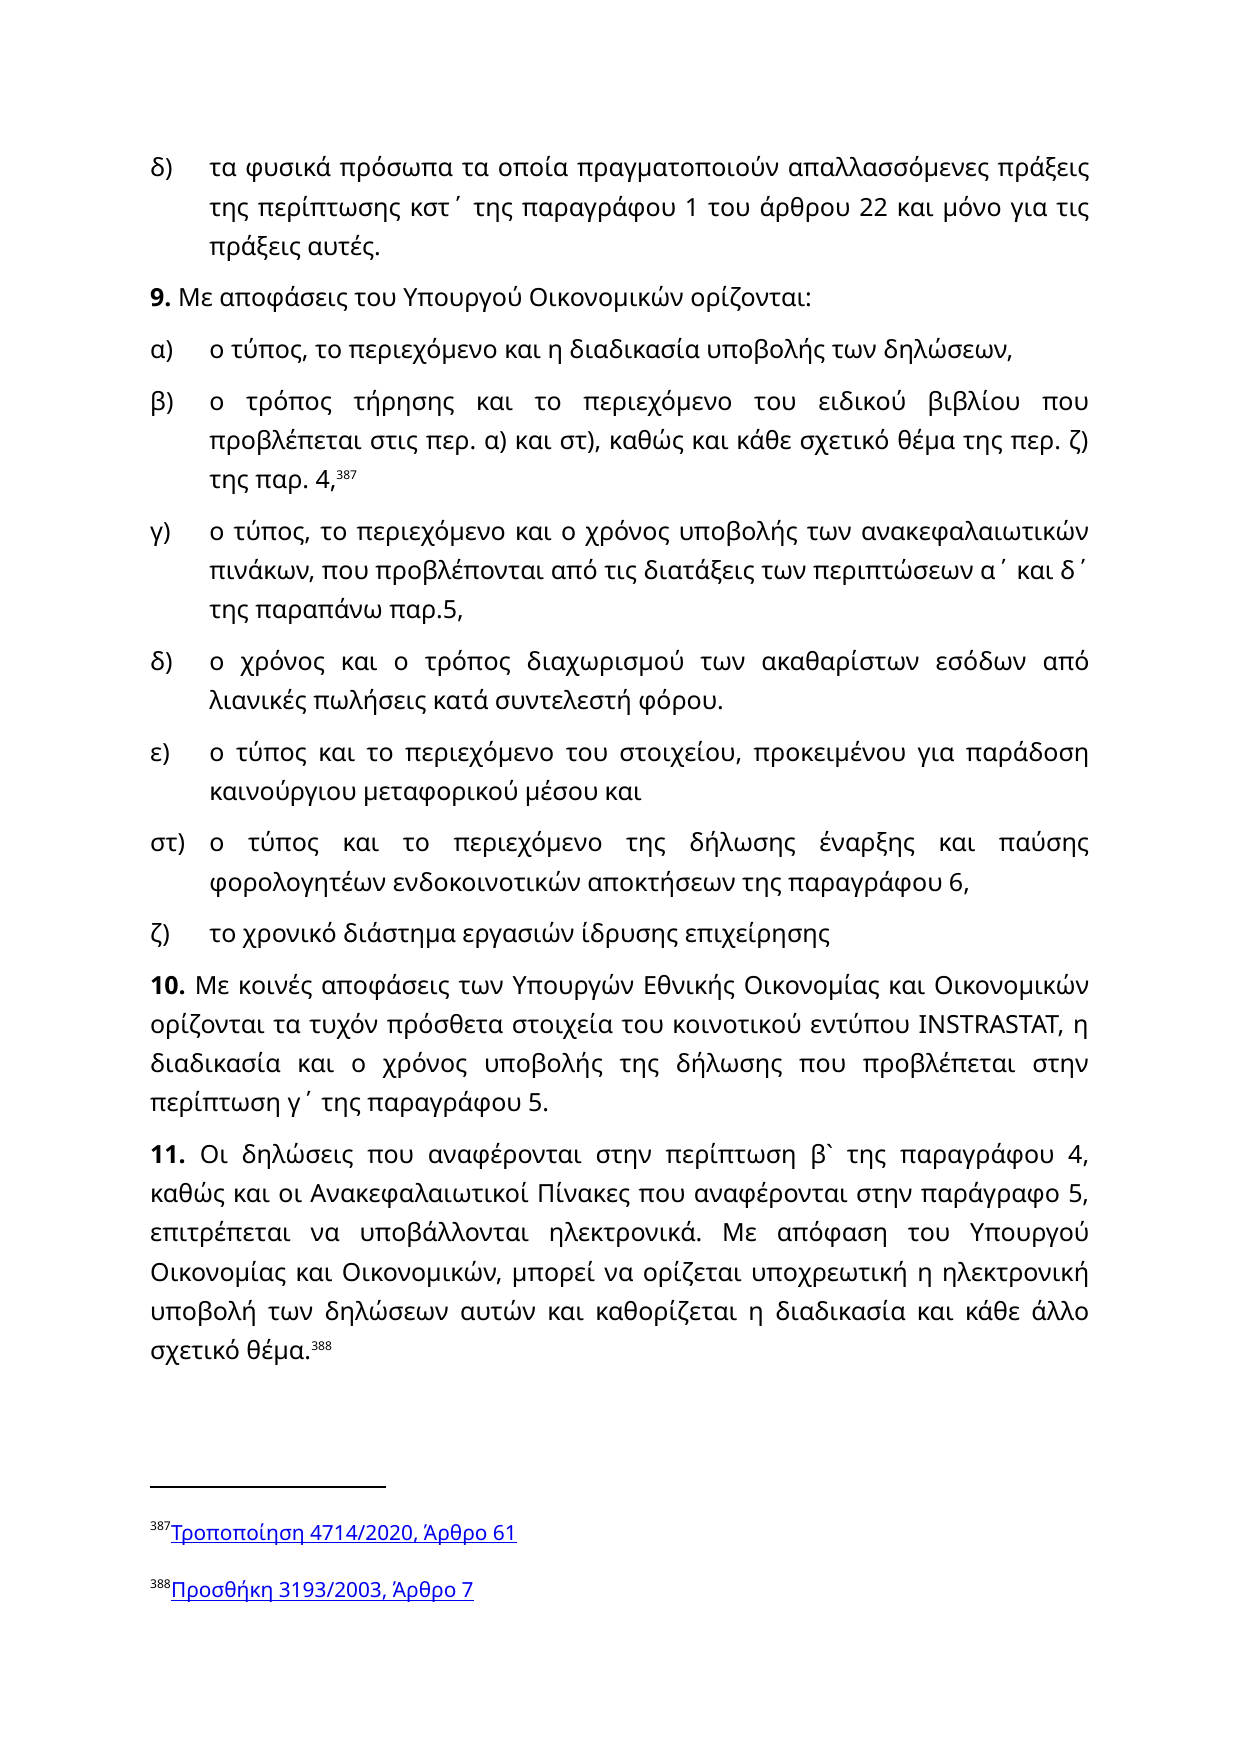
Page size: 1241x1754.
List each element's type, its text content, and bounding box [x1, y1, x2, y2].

list στ) ο τύπος και το περιεχόμενο της δήλωσης έναρξης και παύσης φορολογητέων ενδοκοινοτικών αποκτήσεων της παραγράφου 6, [150, 825, 1090, 898]
list α) ο τύπος, το περιεχόμενο και η διαδικασία υποβολής των δηλώσεων, [150, 332, 1090, 366]
list δ) ο χρόνος και ο τρόπος διαχωρισμού των ακαθαρίστων εσόδων από λιανικές πωλήσεις κατά συντελεστή φόρου. [150, 643, 1090, 717]
text Τροποποίηση 4714/2020, Άρθρο 61 [150, 1518, 1090, 1546]
text 11. Οι δηλώσεις που αναφέρονται στην περίπτωση β` της παραγράφου 4, καθώς και οι Ανακεφαλαιωτικοί Πίνακες που αναφέρονται στην παράγραφο 5, επιτρέπεται να υποβάλλονται ηλεκτρονικά. Με απόφαση του Υπουργού Οικονομίας και Οικονομικών, μπορεί να ορίζεται υποχρεωτική η ηλεκτρονική υποβολή των δηλώσεων αυτών και καθορίζεται η διαδικασία και κάθε άλλο σχετικό θέμα. [150, 1137, 1090, 1367]
text 10. Με κοινές αποφάσεις των Υπουργών Εθνικής Οικονομίας και Οικονομικών ορίζονται τα τυχόν πρόσθετα στοιχεία του κοινοτικού εντύπου INSTRASTAT, η διαδικασία και ο χρόνος υποβολής της δήλωσης που προβλέπεται στην περίπτωση γ΄ της παραγράφου 5. [150, 967, 1090, 1119]
list ε) ο τύπος και το περιεχόμενο του στοιχείου, προκειμένου για παράδοση καινούργιου μεταφορικού μέσου και [150, 734, 1090, 807]
list δ) τα φυσικά πρόσωπα τα οποία πραγματοποιούν απαλλασσόμενες πράξεις της περίπτωσης κστ΄ της παραγράφου 1 του άρθρου 22 και μόνο για τις πράξεις αυτές. [150, 150, 1090, 262]
list ζ) το χρονικό διάστημα εργασιών ίδρυσης επιχείρησης [150, 916, 1090, 950]
list γ) ο τύπος, το περιεχόμενο και ο χρόνος υποβολής των ανακεφαλαιωτικών πινάκων, που προβλέπονται από τις διατάξεις των περιπτώσεων α΄ και δ΄ της παραπάνω παρ.5, [150, 513, 1090, 626]
list β) ο τρόπος τήρησης και το περιεχόμενο του ειδικού βιβλίου που προβλέπεται στις περ. α) και στ), καθώς και κάθε σχετικό θέμα της περ. ζ) της παρ. 4, [150, 383, 1090, 496]
text 9. Με αποφάσεις του Υπουργού Οικονομικών ορίζονται: [150, 280, 1090, 314]
text Προσθήκη 3193/2003, Άρθρο 7 [150, 1576, 1090, 1604]
